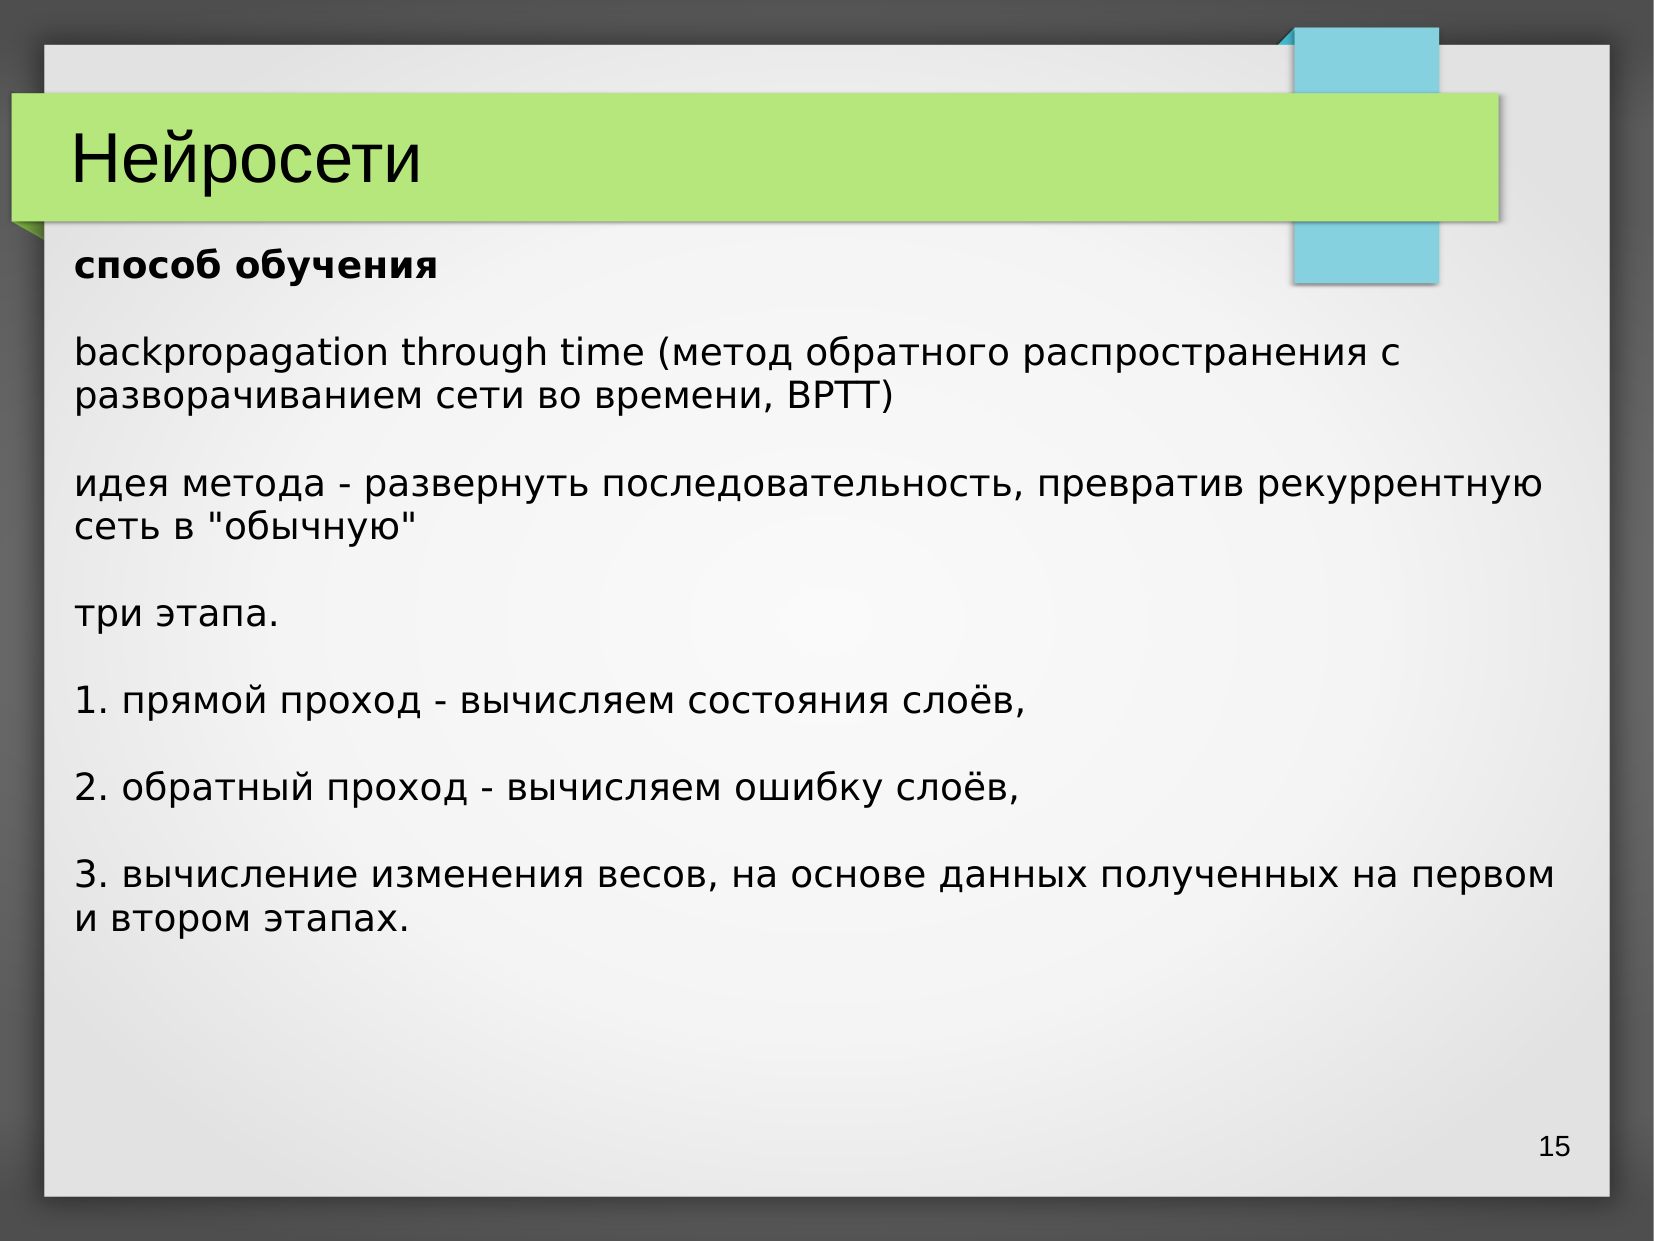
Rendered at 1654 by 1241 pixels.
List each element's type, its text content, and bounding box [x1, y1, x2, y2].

text_box способ обучения backpropagation through time (метод обратного распространения с разворачиванием сети во времени, BPTT) идея метода - развернуть последовательность, превратив рекуррентную сеть в "обычную" три этапа. 1. прямой проход - вычисляем состояния слоёв, 2. обратный проход - вычисляем ошибку слоёв, 3. вычисление изменения весов, на основе данных полученных на первом и втором этапах. [59, 236, 1595, 948]
picture [0, 0, 1654, 1241]
title Нейросети [70, 118, 1205, 199]
